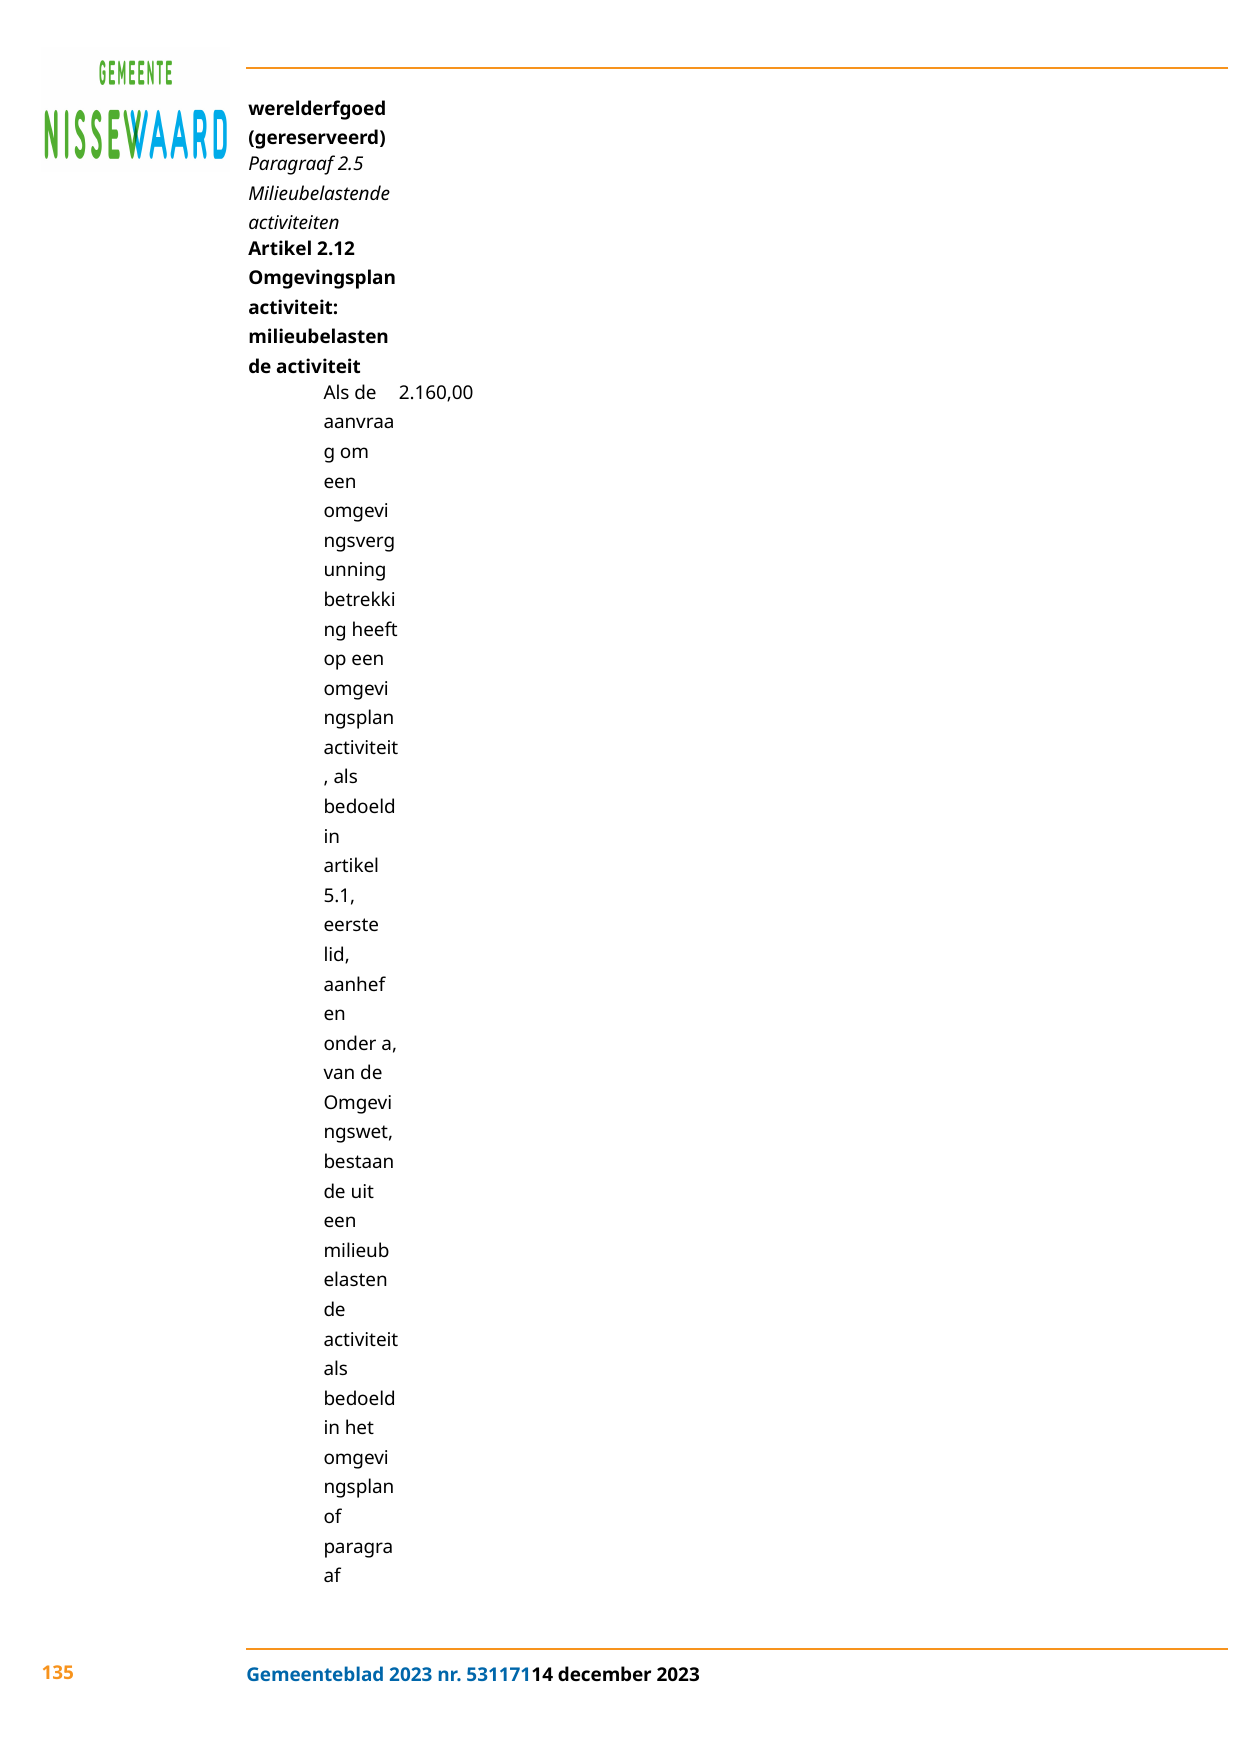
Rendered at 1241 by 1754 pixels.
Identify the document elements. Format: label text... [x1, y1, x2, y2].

table_cell [248, 379, 323, 1588]
table_cell [399, 235, 474, 379]
table_cell [399, 150, 474, 235]
table_cell [399, 95, 474, 150]
table_cell 2.160,00 [399, 379, 474, 1588]
table_cell Als de aanvraag om een omgevingsvergunning betrekking heeft op een omgevingsplanactiviteit, als bedoeld in artikel 5.1, eerste lid, aanhef en onder a, van de Omgevingswet, bestaande uit een milieubelastende activiteit als bedoeld in het omgevingsplan of paragraaf [323, 379, 398, 1588]
table_cell Artikel 2.12 Omgevingsplanactiviteit: milieubelastende activiteit [248, 235, 398, 379]
table_cell werelderfgoed (gereserveerd) [248, 95, 398, 150]
picture [41, 47, 231, 172]
table_cell Paragraaf 2.5 Milieubelastende activiteiten [248, 150, 398, 235]
